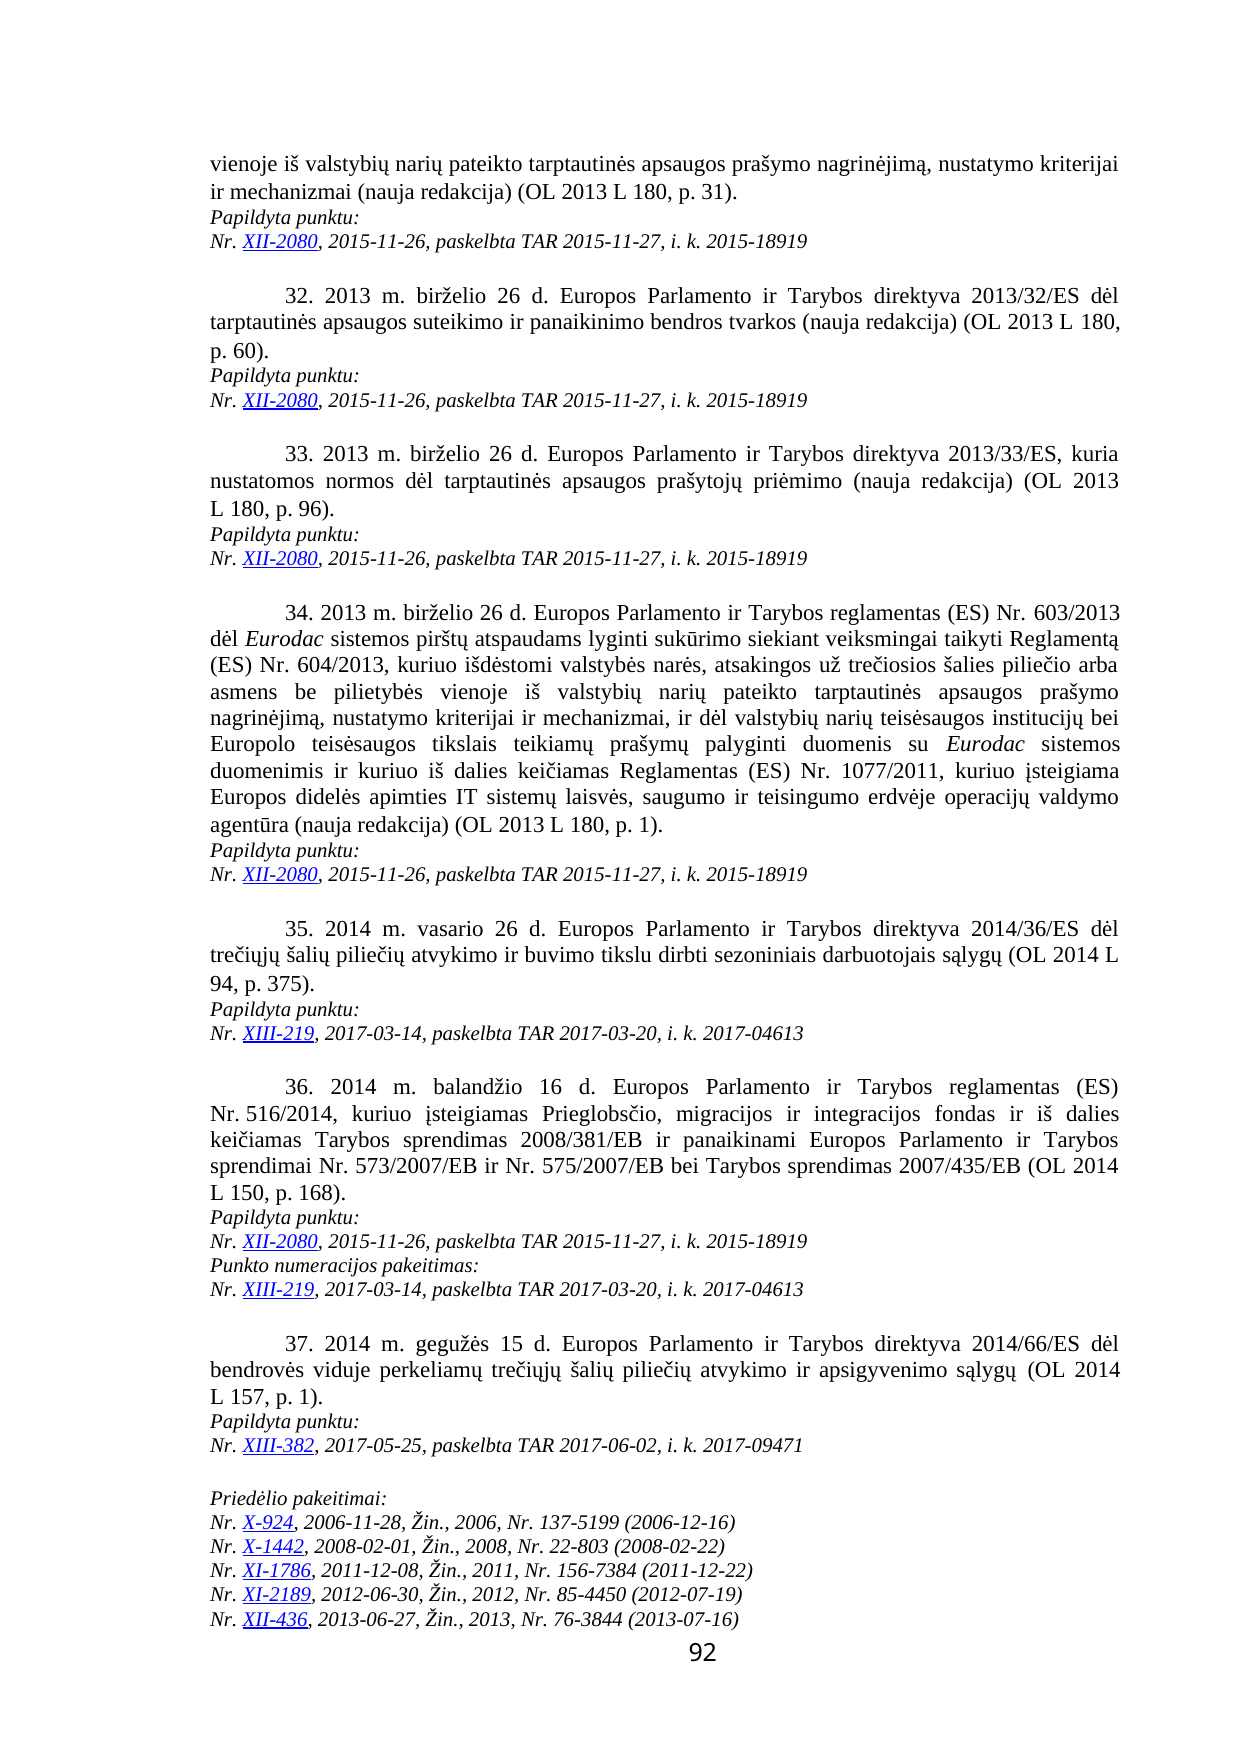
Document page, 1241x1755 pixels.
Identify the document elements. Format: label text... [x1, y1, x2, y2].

text Papildyta punktu: [210, 205, 1120, 229]
text 35. 2014 m. vasario 26 d. Europos Parlamento ir Tarybos direktyva 2014/36/ES dėl trečiųjų šalių piliečių atvykimo ir buvimo tikslu dirbti sezoniniais darbuotojais sąlygų (OL 2014 L 94, p. 375). [210, 915, 1120, 997]
text Papildyta punktu: [210, 1205, 1120, 1229]
text Nr. XIII-382, 2017-05-25, paskelbta TAR 2017-06-02, i. k. 2017-09471 [210, 1433, 1120, 1457]
text Nr. XI-1786, 2011-12-08, Žin., 2011, Nr. 156-7384 (2011-12-22) [210, 1558, 1120, 1582]
text Nr. X-924, 2006-11-28, Žin., 2006, Nr. 137-5199 (2006-12-16) [210, 1510, 1120, 1534]
text Nr. XII-2080, 2015-11-26, paskelbta TAR 2015-11-27, i. k. 2015-18919 [210, 1229, 1120, 1253]
text Punkto numeracijos pakeitimas: [210, 1253, 1120, 1277]
text Papildyta punktu: [210, 363, 1120, 387]
text Nr. XI-2189, 2012-06-30, Žin., 2012, Nr. 85-4450 (2012-07-19) [210, 1582, 1120, 1606]
text 34. 2013 m. birželio 26 d. Europos Parlamento ir Tarybos reglamentas (ES) Nr. 603/2013 dėl Eurodac sistemos pirštų atspaudams lyginti sukūrimo siekiant veiksmingai taikyti Reglamentą (ES) Nr. 604/2013, kuriuo išdėstomi valstybės narės, atsakingos už trečiosios šalies piliečio arba asmens be pilietybės vienoje iš valstybių narių pateikto tarptautinės apsaugos prašymo nagrinėjimą, nustatymo kriterijai ir mechanizmai, ir dėl valstybių narių teisėsaugos institucijų bei Europolo teisėsaugos tikslais teikiamų prašymų palyginti duomenis su Eurodac sistemos duomenimis ir kuriuo iš dalies keičiamas Reglamentas (ES) Nr. 1077/2011, kuriuo įsteigiama Europos didelės apimties IT sistemų laisvės, saugumo ir teisingumo erdvėje operacijų valdymo agentūra (nauja redakcija) (OL 2013 L 180, p. 1). [210, 599, 1120, 838]
text Nr. XII-436, 2013-06-27, Žin., 2013, Nr. 76-3844 (2013-07-16) [210, 1606, 1120, 1631]
text Papildyta punktu: [210, 522, 1120, 546]
text vienoje iš valstybių narių pateikto tarptautinės apsaugos prašymo nagrinėjimą, nustatymo kriterijai ir mechanizmai (nauja redakcija) (OL 2013 L 180, p. 31). [210, 150, 1120, 205]
text 37. 2014 m. gegužės 15 d. Europos Parlamento ir Tarybos direktyva 2014/66/ES dėl bendrovės viduje perkeliamų trečiųjų šalių piliečių atvykimo ir apsigyvenimo sąlygų (OL 2014 L 157, p. 1). [210, 1330, 1120, 1409]
text Papildyta punktu: [210, 997, 1120, 1021]
text 32. 2013 m. birželio 26 d. Europos Parlamento ir Tarybos direktyva 2013/32/ES dėl tarptautinės apsaugos suteikimo ir panaikinimo bendros tvarkos (nauja redakcija) (OL 2013 L 180, p. 60). [210, 282, 1120, 363]
text Nr. X-1442, 2008-02-01, Žin., 2008, Nr. 22-803 (2008-02-22) [210, 1534, 1120, 1558]
text Priedėlio pakeitimai: [210, 1486, 1120, 1510]
text Nr. XII-2080, 2015-11-26, paskelbta TAR 2015-11-27, i. k. 2015-18919 [210, 862, 1120, 886]
text Nr. XIII-219, 2017-03-14, paskelbta TAR 2017-03-20, i. k. 2017-04613 [210, 1021, 1120, 1045]
text Papildyta punktu: [210, 1409, 1120, 1433]
text Nr. XII-2080, 2015-11-26, paskelbta TAR 2015-11-27, i. k. 2015-18919 [210, 387, 1120, 412]
text 33. 2013 m. birželio 26 d. Europos Parlamento ir Tarybos direktyva 2013/33/ES, kuria nustatomos normos dėl tarptautinės apsaugos prašytojų priėmimo (nauja redakcija) (OL 2013 L 180, p. 96). [210, 440, 1120, 522]
text Nr. XII-2080, 2015-11-26, paskelbta TAR 2015-11-27, i. k. 2015-18919 [210, 546, 1120, 570]
text Papildyta punktu: [210, 838, 1120, 862]
text Nr. XII-2080, 2015-11-26, paskelbta TAR 2015-11-27, i. k. 2015-18919 [210, 229, 1120, 253]
text 36. 2014 m. balandžio 16 d. Europos Parlamento ir Tarybos reglamentas (ES) Nr. 516/2014, kuriuo įsteigiamas Prieglobsčio, migracijos ir integracijos fondas ir iš dalies keičiamas Tarybos sprendimas 2008/381/EB ir panaikinami Europos Parlamento ir Tarybos sprendimai Nr. 573/2007/EB ir Nr. 575/2007/EB bei Tarybos sprendimas 2007/435/EB (OL 2014 L 150, p. 168). [210, 1073, 1120, 1205]
text Nr. XIII-219, 2017-03-14, paskelbta TAR 2017-03-20, i. k. 2017-04613 [210, 1277, 1120, 1301]
